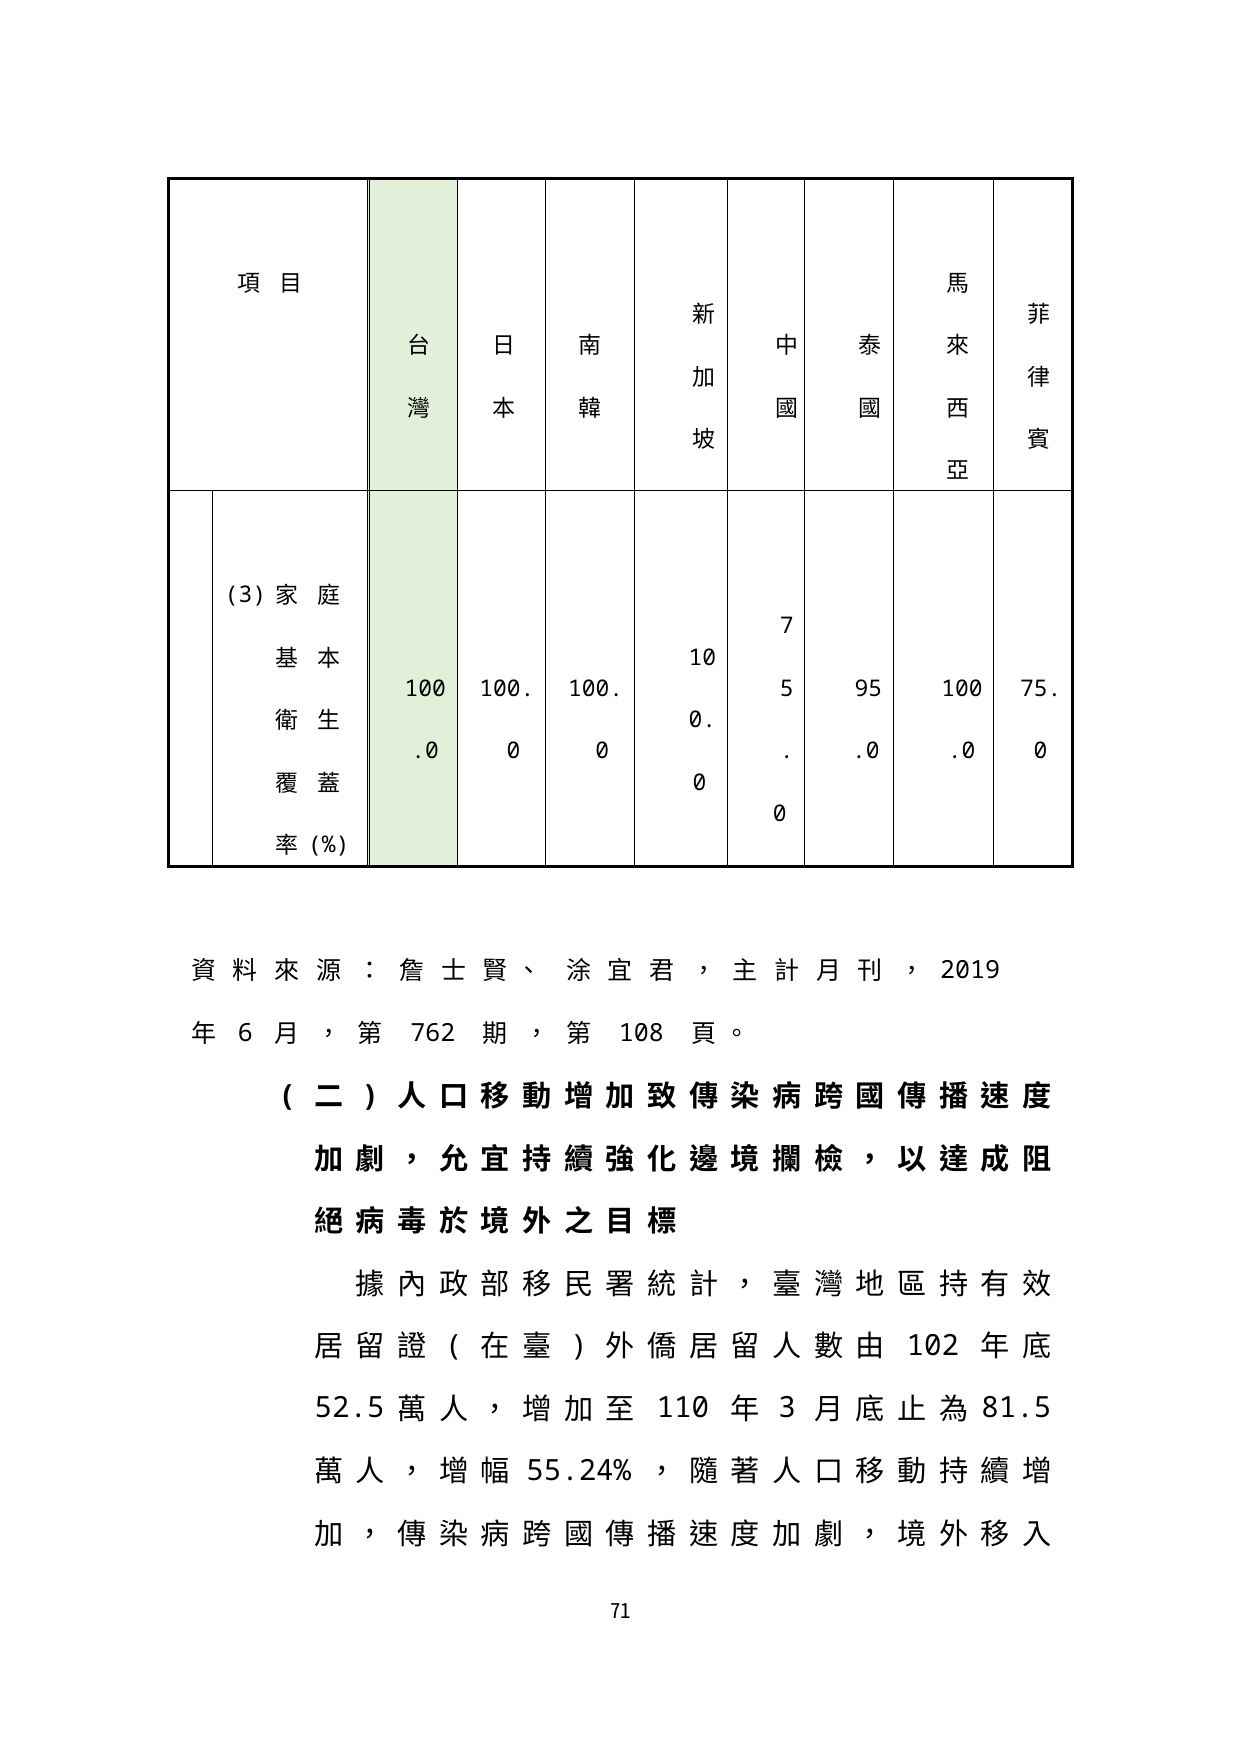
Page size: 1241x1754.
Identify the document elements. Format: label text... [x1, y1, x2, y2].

table_header 台灣 [370, 180, 457, 490]
table_header 項目 [170, 180, 367, 490]
table_header 南韓 [546, 180, 634, 490]
table_cell 100.0 [635, 491, 727, 865]
table_header 新加坡 [635, 180, 727, 490]
table_cell 100.0 [458, 491, 545, 865]
table_cell 95.0 [805, 491, 893, 865]
table_cell 75.0 [994, 491, 1071, 865]
table_cell 100.0 [546, 491, 634, 865]
table_header 泰國 [805, 180, 893, 490]
text (二)人口移動增加致傳染病跨國傳播速度加劇，允宜持續強化邊境攔檢，以達成阻絕病毒於境外之目標 [242, 1052, 1058, 1240]
text 據內政部移民署統計，臺灣地區持有效居留證(在臺)外僑居留人數由102年底52.5萬人，增加至110年3月底止為81.5萬人，增幅55.24%，隨著人口移動持續增加，傳染病跨國傳播速度加劇，境外移入 [271, 1240, 1058, 1552]
table_cell [170, 491, 212, 865]
table_cell 100.0 [894, 491, 993, 865]
table_header 菲律賓 [994, 180, 1071, 490]
table_cell (3)家庭基本衛生覆蓋率(%) [213, 491, 367, 865]
table_header 日本 [458, 180, 545, 490]
table_cell 75.0 [728, 491, 804, 865]
table_cell 100.0 [370, 491, 457, 865]
table_header 馬來西亞 [894, 180, 993, 490]
table_header 中國 [728, 180, 804, 490]
text 資料來源：詹士賢、涂宜君，主計月刊，2019年6月，第762期，第108頁。 [183, 927, 1007, 1052]
